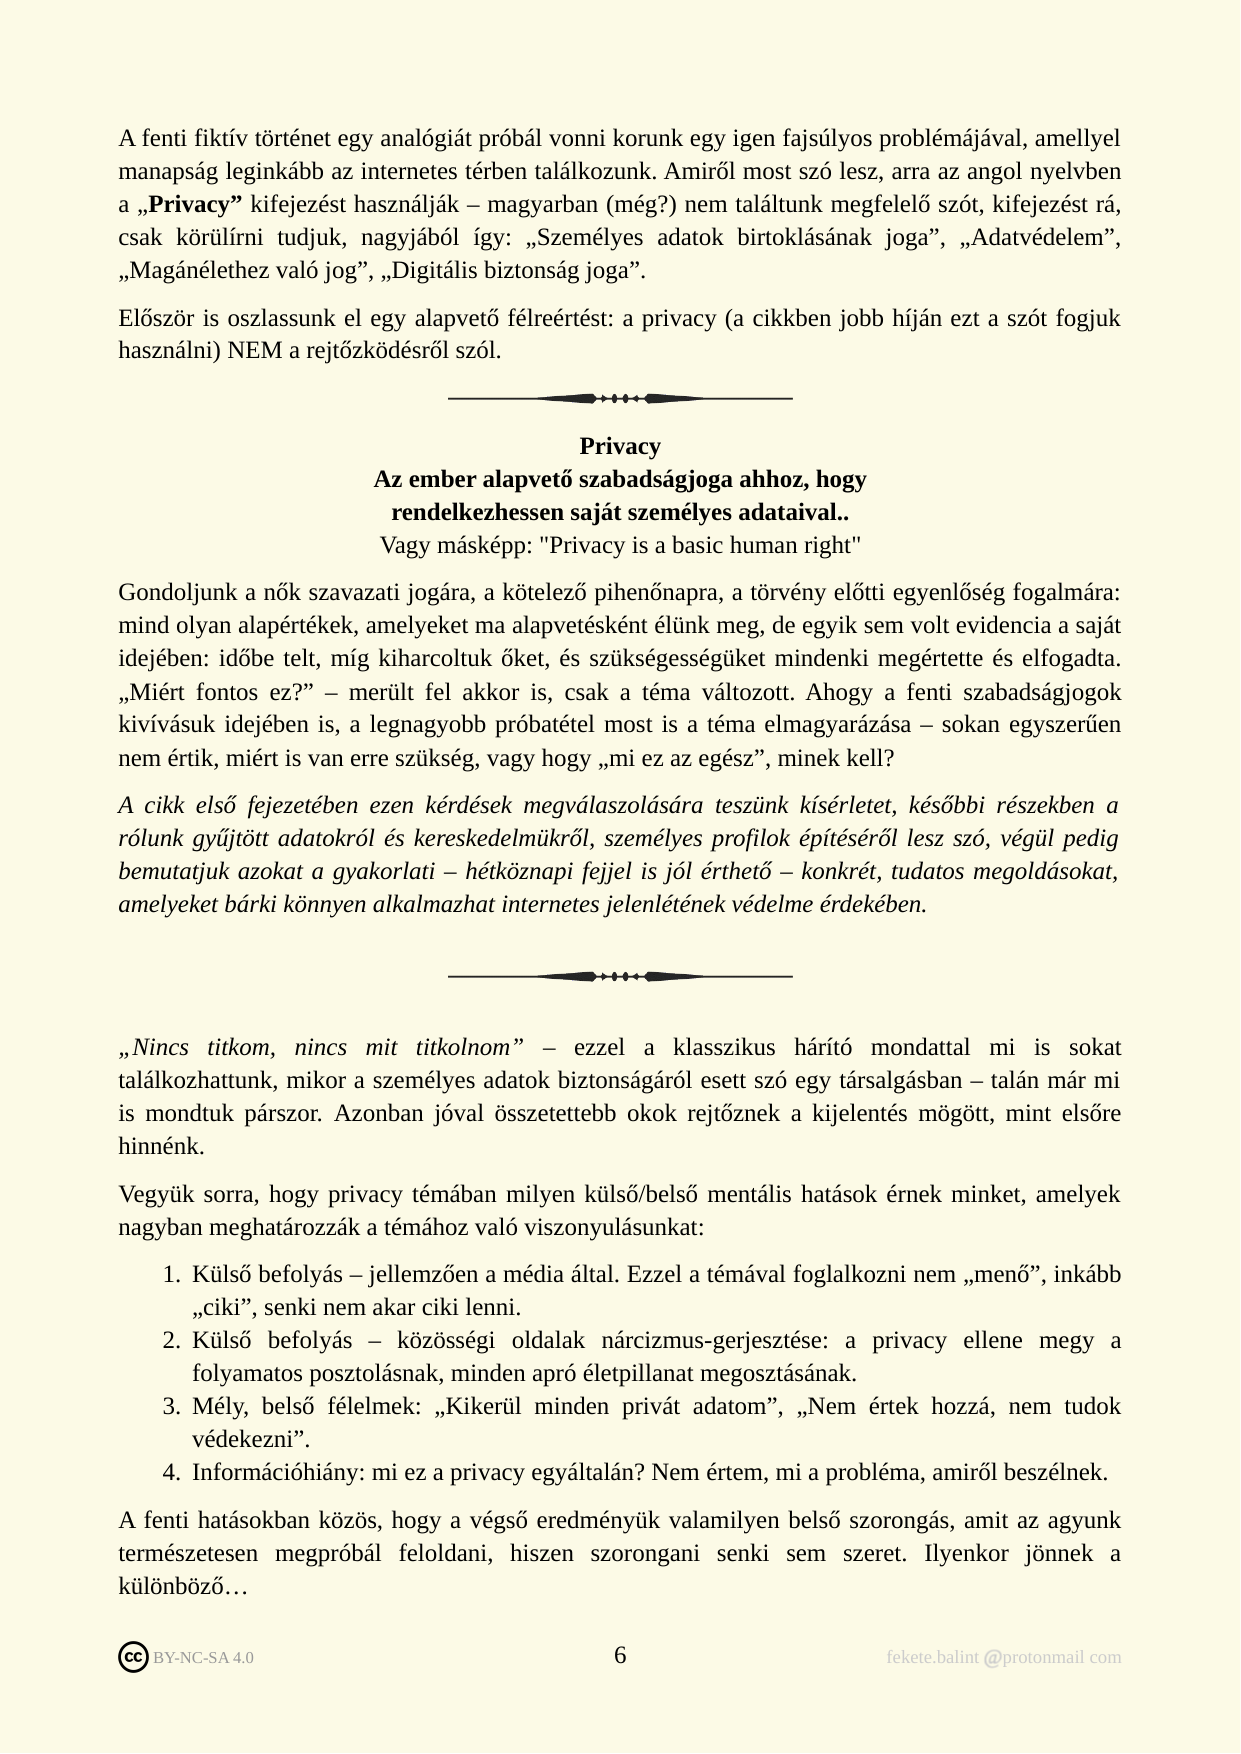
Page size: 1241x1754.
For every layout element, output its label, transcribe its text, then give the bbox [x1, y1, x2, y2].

list Külső befolyás – közösségi oldalak nárcizmus-gerjesztése: a privacy ellene megy a folyamatos posztolásnak, minden apró életpillanat megosztásának. [162, 1325, 1122, 1387]
text A cikk első fejezetében ezen kérdések megválaszolására teszünk kísérletet, későbbi részekben a rólunk gyűjtött adatokról és kereskedelmükről, személyes profilok építéséről lesz szó, végül pedig bemutatjuk azokat a gyakorlati – hétköznapi fejjel is jól érthető – konkrét, tudatos megoldásokat, amelyeket bárki könnyen alkalmazhat internetes jelenlétének védelme érdekében. [118, 790, 1122, 918]
picture [446, 968, 795, 984]
picture [982, 1648, 1003, 1669]
list Külső befolyás – jellemzően a média által. Ezzel a témával foglalkozni nem „menő”, inkább „ciki”, senki nem akar ciki lenni. [162, 1259, 1122, 1321]
text Vegyük sorra, hogy privacy témában milyen külső/belső mentális hatások érnek minket, amelyek nagyban meghatározzák a témához való viszonyulásunkat: [118, 1179, 1122, 1241]
text A fenti fiktív történet egy analógiát próbál vonni korunk egy igen fajsúlyos problémájával, amellyel manapság leginkább az internetes térben találkozunk. Amiről most szó lesz, arra az angol nyelvben a „Privacy” kifejezést használják – magyarban (még?) nem találtunk megfelelő szót, kifejezést rá, csak körülírni tudjuk, nagyjából így: „Személyes adatok birtoklásának joga”, „Adatvédelem”, „Magánélethez való jog”, „Digitális biztonság joga”. [118, 123, 1122, 284]
text „Nincs titkom, nincs mit titkolnom” – ezzel a klasszikus hárító mondattal mi is sokat találkozhattunk, mikor a személyes adatok biztonságáról esett szó egy társalgásban – talán már mi is mondtuk párszor. Azonban jóval összetettebb okok rejtőznek a kijelentés mögött, mint elsőre hinnénk. [118, 1032, 1122, 1160]
text Először is oszlassunk el egy alapvető félreértést: a privacy (a cikkben jobb híján ezt a szót fogjuk használni) NEM a rejtőzködésről szól. [118, 303, 1122, 364]
text A fenti hatásokban közös, hogy a végső eredményük valamilyen belső szorongás, amit az agyunk természetesen megpróbál feloldani, hiszen szorongani senki sem szeret. Ilyenkor jönnek a különböző… [118, 1505, 1122, 1600]
picture [118, 1641, 149, 1673]
text Privacy Az ember alapvető szabadságjoga ahhoz, hogy rendelkezhessen saját személyes adataival.. Vagy másképp: "Privacy is a basic human right" [118, 431, 1122, 559]
picture [446, 390, 795, 406]
list Információhiány: mi ez a privacy egyáltalán? Nem értem, mi a probléma, amiről beszélnek. [162, 1457, 1122, 1486]
list Mély, belső félelmek: „Kikerül minden privát adatom”, „Nem értek hozzá, nem tudok védekezni”. [162, 1391, 1122, 1453]
text Gondoljunk a nők szavazati jogára, a kötelező pihenőnapra, a törvény előtti egyenlőség fogalmára: mind olyan alapértékek, amelyeket ma alapvetésként élünk meg, de egyik sem volt evidencia a saját idejében: időbe telt, míg kiharcoltuk őket, és szükségességüket mindenki megértette és elfogadta. „Miért fontos ez?” – merült fel akkor is, csak a téma változott. Ahogy a fenti szabadságjogok kivívásuk idejében is, a legnagyobb próbatétel most is a téma elmagyarázása – sokan egyszerűen nem értik, miért is van erre szükség, vagy hogy „mi ez az egész”, minek kell? [118, 577, 1122, 771]
